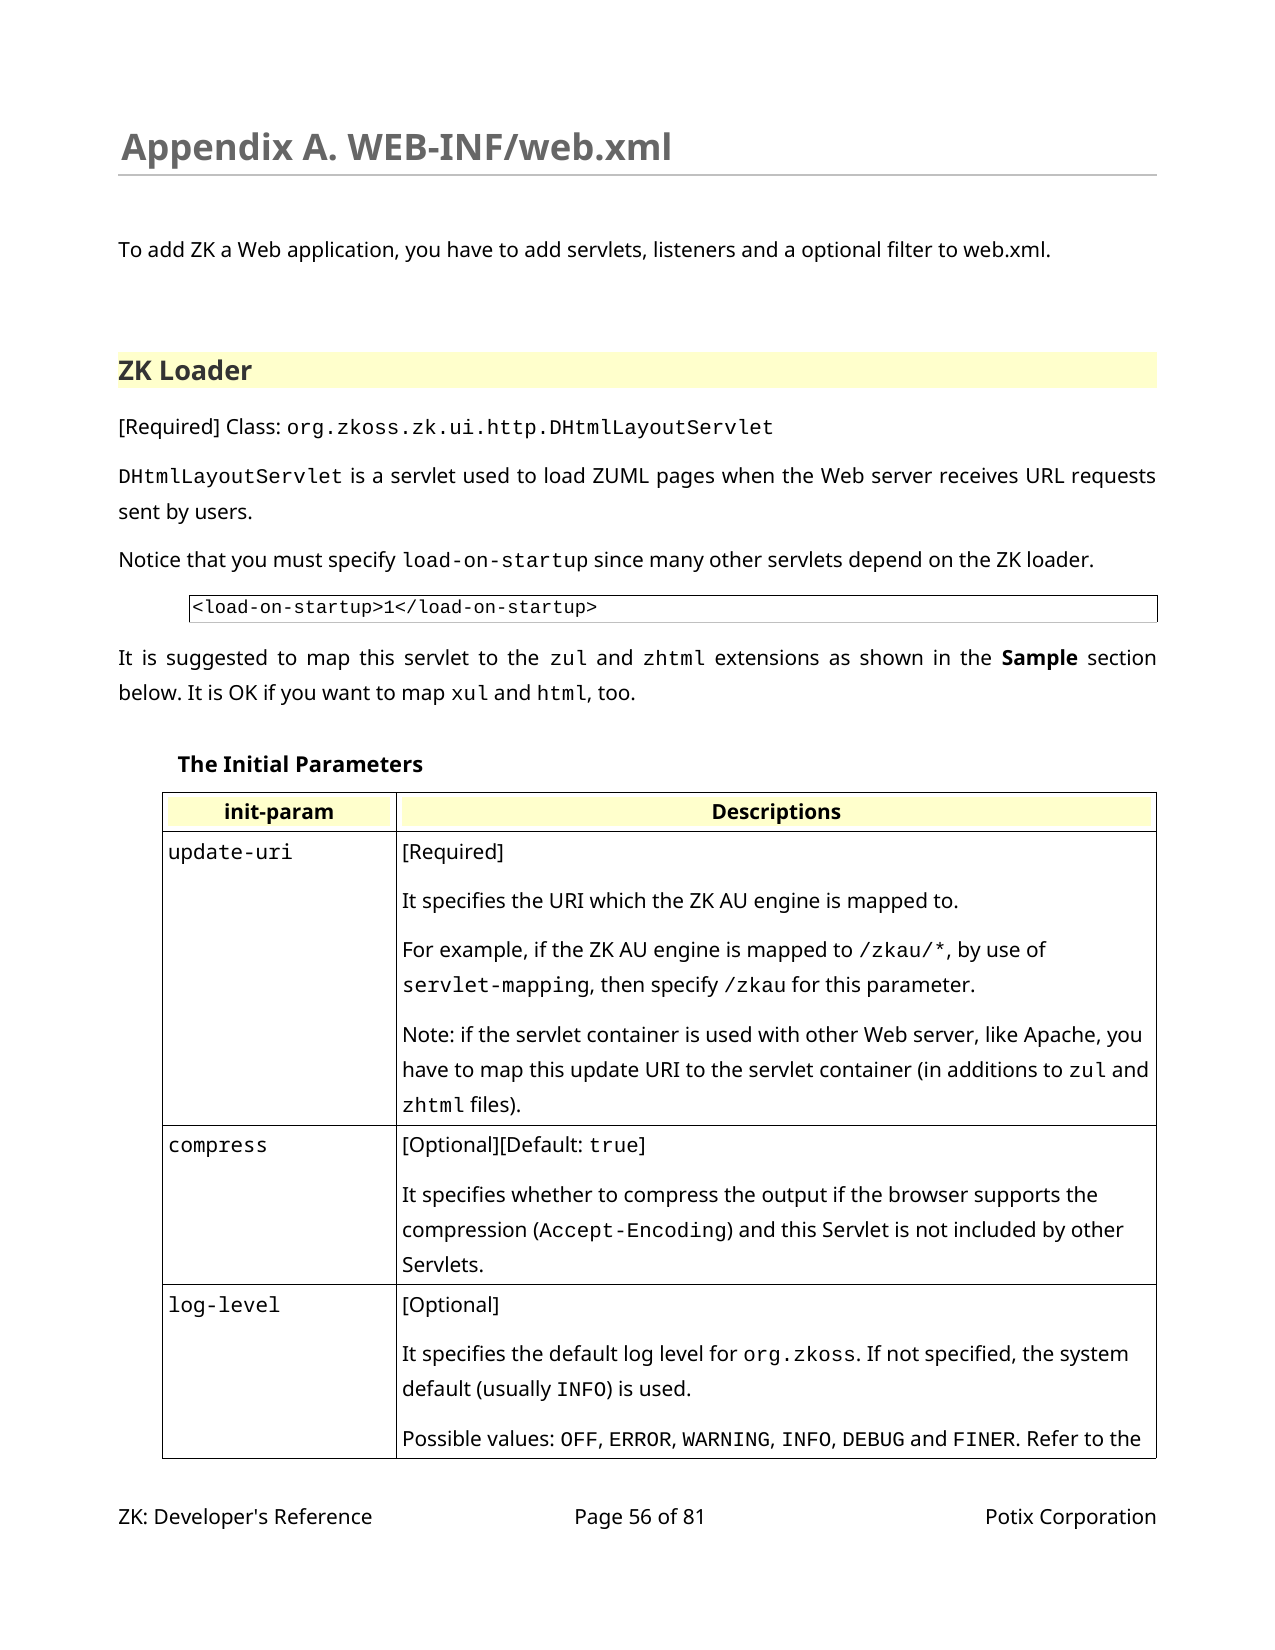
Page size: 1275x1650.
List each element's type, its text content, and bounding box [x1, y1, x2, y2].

text Notice that you must specify load-on-startup since many other servlets depend on the ZK loader. [118, 546, 1157, 574]
table_cell [Optional][Default: true] It specifies whether to compress the output if the browser supports the compression (Accept-Encoding) and this Servlet is not included by other Servlets. [397, 1126, 1156, 1284]
table_header Descriptions [397, 793, 1156, 831]
table_cell [Required] It specifies the URI which the ZK AU engine is mapped to. For example, if the ZK AU engine is mapped to /zkau/*, by use of servlet-mapping, then specify /zkau for this parameter. Note: if the servlet container is used with other Web server, like Apache, you have to map this update URI to the servlet container (in additions to zul and zhtml files). [397, 832, 1156, 1125]
subtitle The Initial Parameters [177, 749, 1157, 779]
table_cell log-level [163, 1285, 396, 1458]
table_cell update-uri [163, 832, 396, 1125]
table_cell [Optional] It specifies the default log level for org.zkoss. If not specified, the system default (usually INFO) is used. Possible values: OFF, ERROR, WARNING, INFO, DEBUG and FINER. Refer to the [397, 1285, 1156, 1458]
table_header init-param [163, 793, 396, 831]
table_cell compress [163, 1126, 396, 1284]
text [Required] Class: org.zkoss.zk.ui.http.DHtmlLayoutServlet [118, 412, 1157, 441]
subtitle Appendix A. WEB-INF/web.xml [118, 118, 1157, 174]
text <load-on-startup>1</load-on-startup> [190, 596, 1157, 622]
text To add ZK a Web application, you have to add servlets, listeners and a optional filter to web.xml. [118, 235, 1157, 263]
text It is suggested to map this servlet to the zul and zhtml extensions as shown in the Sample section below. It is OK if you want to map xul and html, too. [118, 643, 1157, 707]
text DHtmlLayoutServlet is a servlet used to load ZUML pages when the Web server receives URL requests sent by users. [118, 461, 1157, 525]
subtitle ZK Loader [118, 352, 1157, 388]
